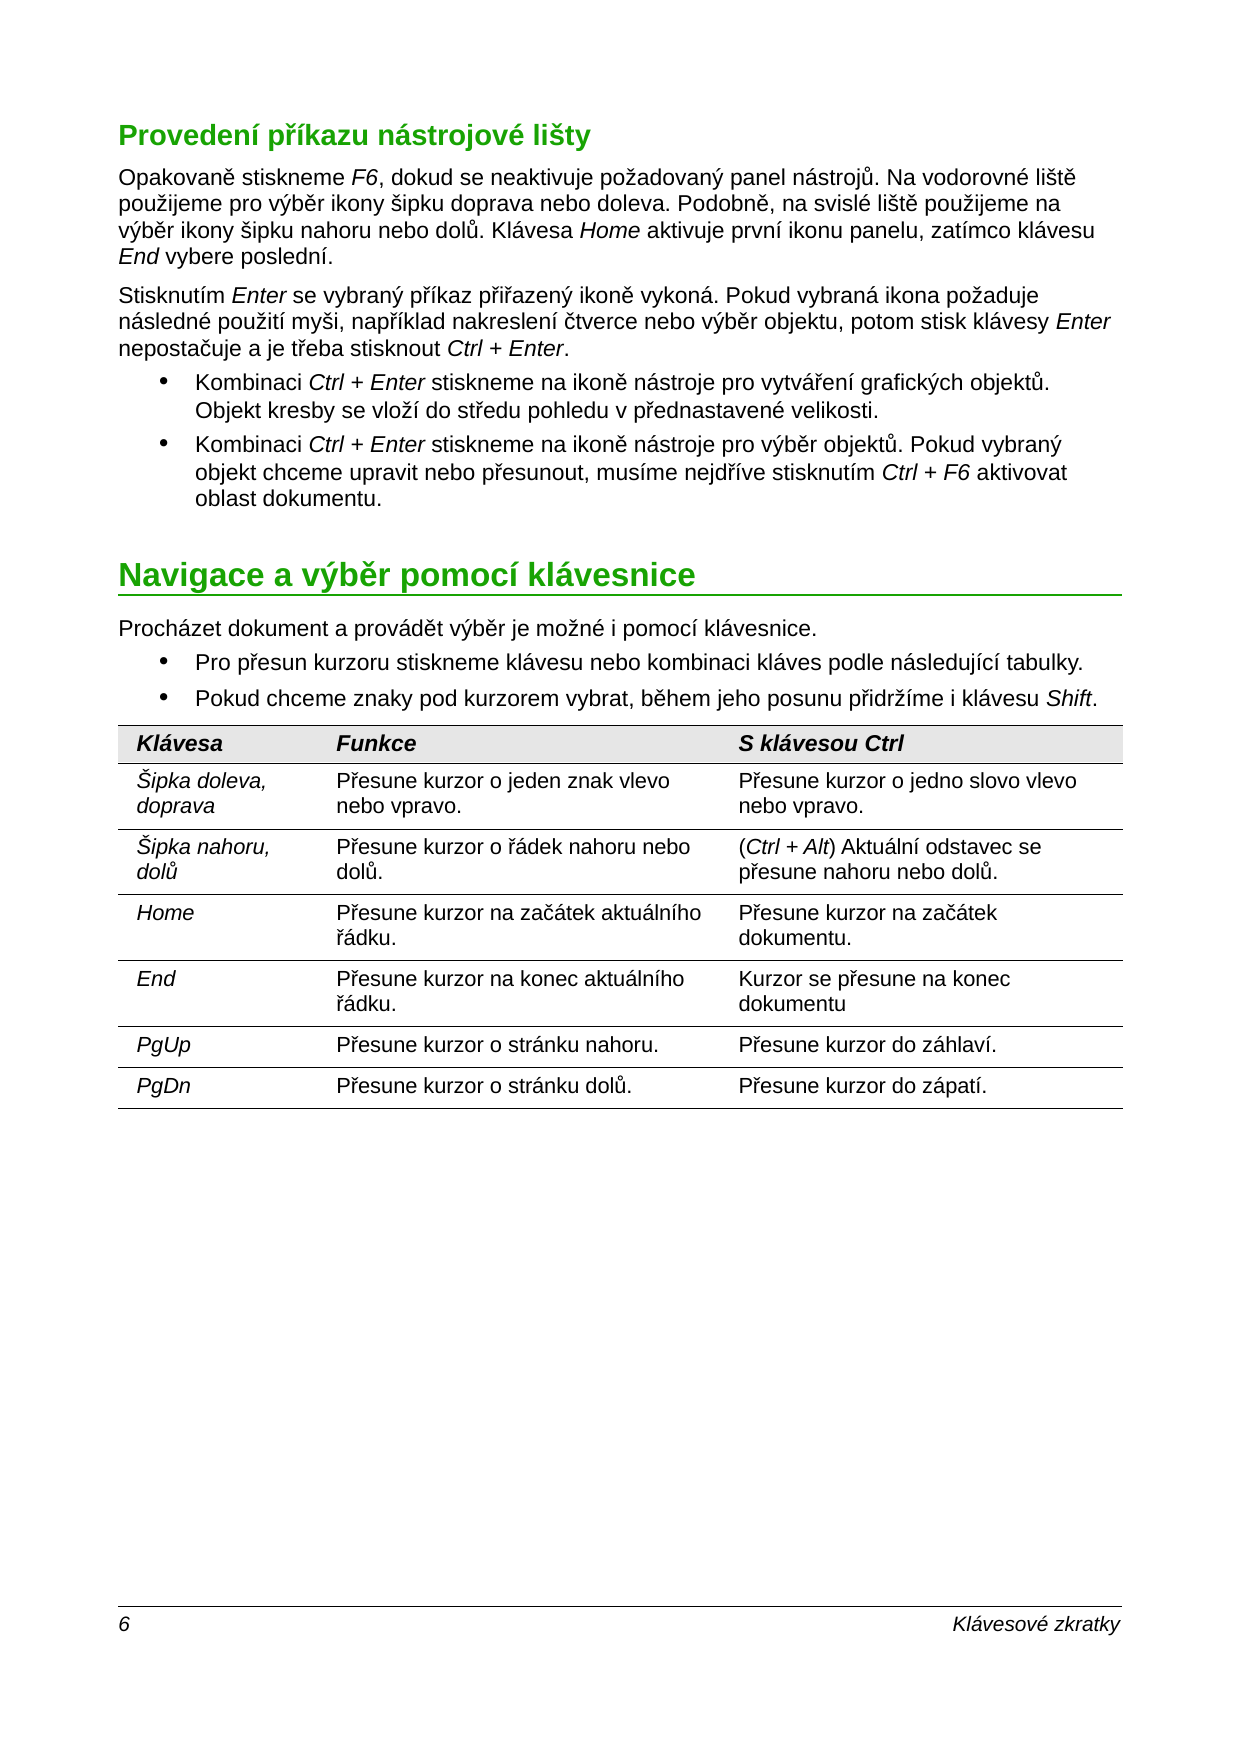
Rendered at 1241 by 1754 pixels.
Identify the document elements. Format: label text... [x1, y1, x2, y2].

table_cell Přesune kurzor o stránku dolů. [318, 1068, 720, 1108]
table_cell Šipka doleva, doprava [118, 764, 318, 828]
table_cell Přesune kurzor o stránku nahoru. [318, 1027, 720, 1067]
list Stisknutím Enter se vybraný příkaz přiřazený ikoně vykoná. Pokud vybraná ikona požaduje následné použití myši, například nakreslení čtverce nebo výběr objektu, potom stisk klávesy Enter nepostačuje a je třeba stisknout Ctrl + Enter. [118, 282, 1122, 361]
text Opakovaně stiskneme F6, dokud se neaktivuje požadovaný panel nástrojů. Na vodorovné liště použijeme pro výběr ikony šipku doprava nebo doleva. Podobně, na svislé liště použijeme na výběr ikony šipku nahoru nebo dolů. Klávesa Home aktivuje první ikonu panelu, zatímco klávesu End vybere poslední. [118, 164, 1122, 269]
list Procházet dokument a provádět výběr je možné i pomocí klávesnice. [118, 615, 1122, 641]
subtitle Navigace a výběr pomocí klávesnice [118, 555, 1122, 594]
table_cell (Ctrl + Alt) Aktuální odstavec se přesune nahoru nebo dolů. [720, 830, 1123, 894]
table_cell End [118, 961, 318, 1026]
table_cell Home [118, 895, 318, 960]
table_cell Přesune kurzor na začátek aktuálního řádku. [318, 895, 720, 960]
table_cell Přesune kurzor na konec aktuálního řádku. [318, 961, 720, 1026]
table_cell Šipka nahoru, dolů [118, 830, 318, 894]
subtitle Provedení příkazu nástrojové lišty [118, 118, 1122, 152]
table_cell Přesune kurzor o řádek nahoru nebo dolů. [318, 830, 720, 894]
list Kombinaci Ctrl + Enter stiskneme na ikoně nástroje pro vytváření grafických objektů. Objekt kresby se vloží do středu pohledu v přednastavené velikosti. [156, 367, 1122, 423]
table_cell PgDn [118, 1068, 318, 1108]
table_cell PgUp [118, 1027, 318, 1067]
table_cell Přesune kurzor o jeden znak vlevo nebo vpravo. [318, 764, 720, 828]
table_header Funkce [318, 726, 720, 762]
table_cell Přesune kurzor o jedno slovo vlevo nebo vpravo. [720, 764, 1123, 828]
table_header S klávesou Ctrl [720, 726, 1123, 762]
list Pro přesun kurzoru stiskneme klávesu nebo kombinaci kláves podle následující tabulky. [156, 648, 1122, 677]
table_header Klávesa [118, 726, 318, 762]
table_cell Přesune kurzor na začátek dokumentu. [720, 895, 1123, 960]
list Kombinaci Ctrl + Enter stiskneme na ikoně nástroje pro výběr objektů. Pokud vybraný objekt chceme upravit nebo přesunout, musíme nejdříve stisknutím Ctrl + F6 aktivovat oblast dokumentu. [156, 429, 1122, 511]
table_cell Kurzor se přesune na konec dokumentu [720, 961, 1123, 1026]
table_cell Přesune kurzor do zápatí. [720, 1068, 1123, 1108]
list Pokud chceme znaky pod kurzorem vybrat, během jeho posunu přidržíme i klávesu Shift. [156, 683, 1122, 712]
table_cell Přesune kurzor do záhlaví. [720, 1027, 1123, 1067]
